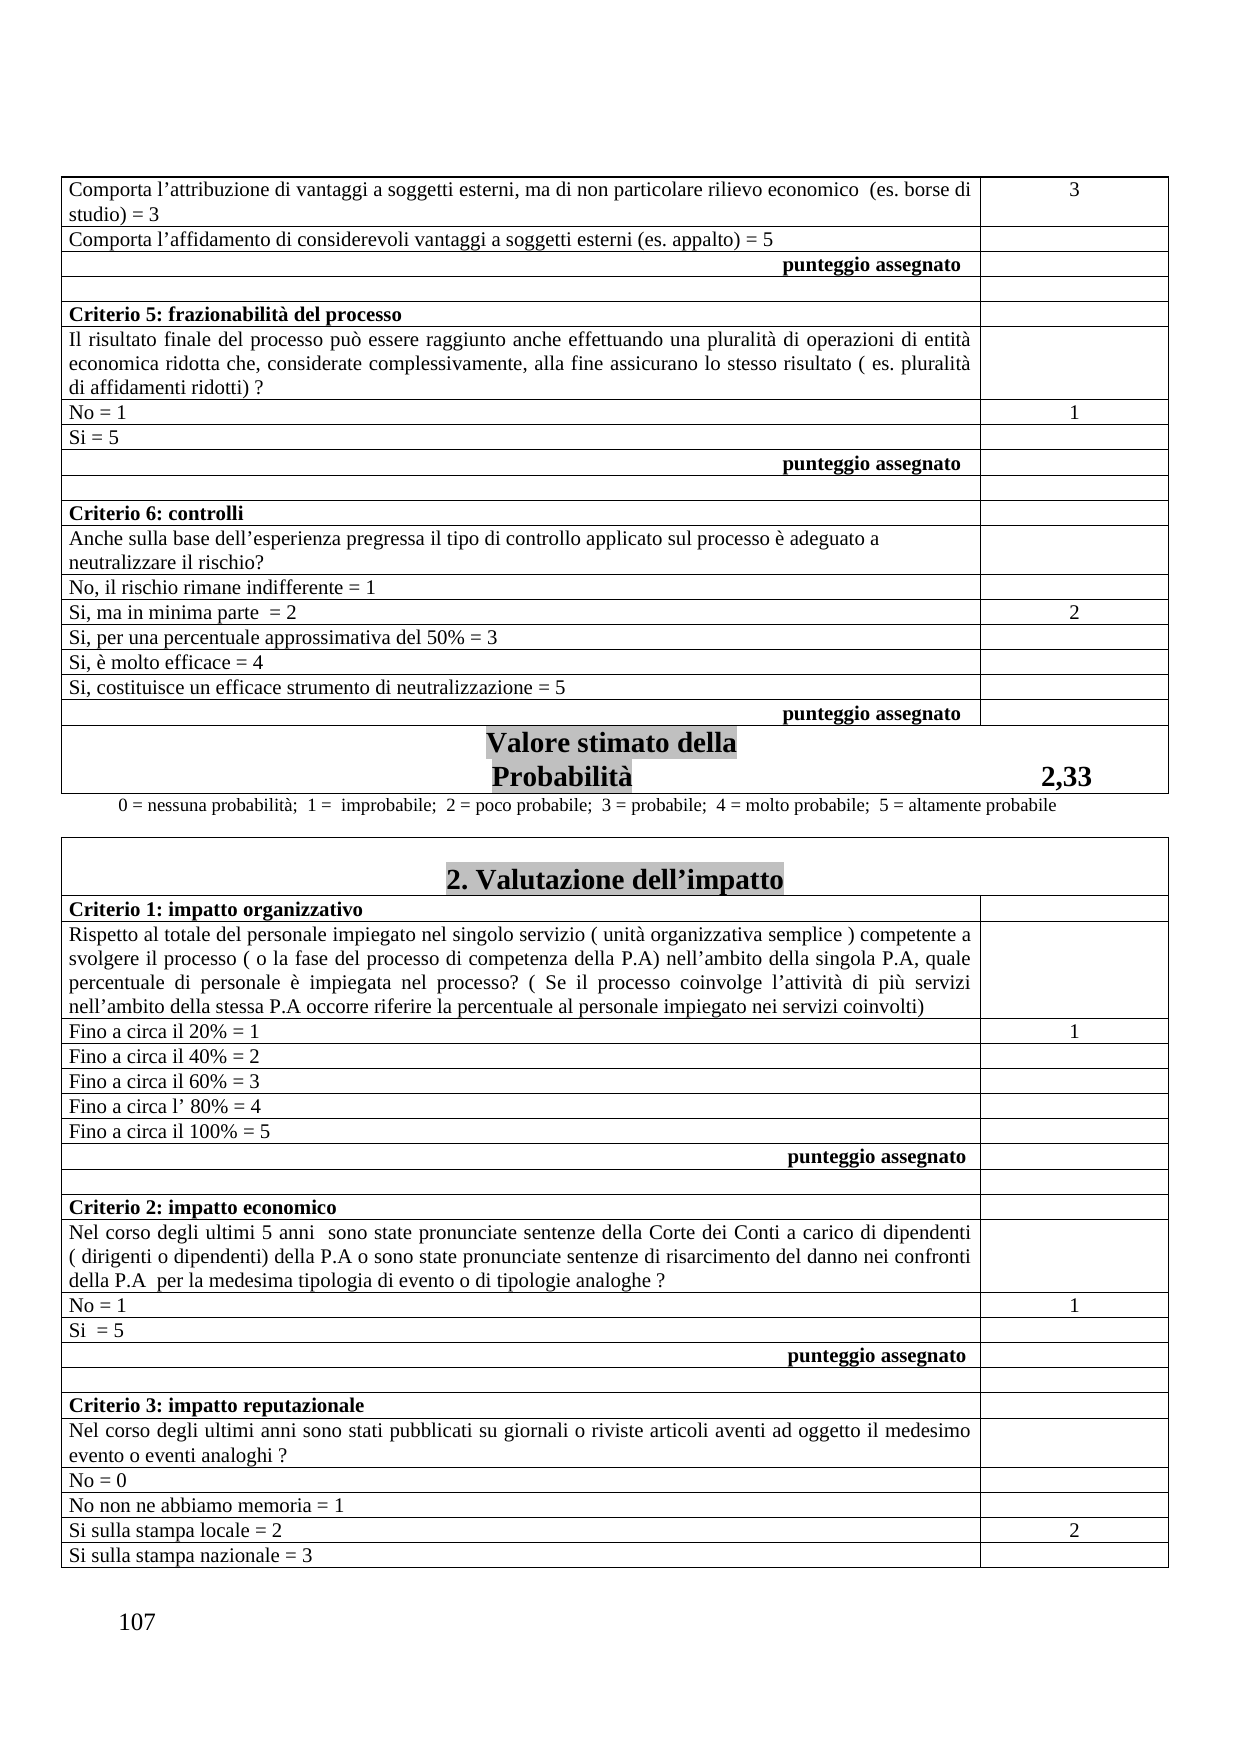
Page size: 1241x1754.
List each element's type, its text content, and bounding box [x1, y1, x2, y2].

table_cell [981, 700, 1168, 724]
table_cell No = 0 [62, 1468, 980, 1492]
table_cell [981, 501, 1168, 525]
table_cell [981, 575, 1168, 599]
table_cell [981, 1220, 1168, 1292]
table_cell Si, ma in minima parte = 2 [62, 600, 980, 624]
table_cell [981, 1368, 1168, 1392]
table_cell [981, 1343, 1168, 1367]
table_cell [981, 1195, 1168, 1219]
table_cell No, il rischio rimane indifferente = 1 [62, 575, 980, 599]
table_cell punteggio assegnato [62, 450, 980, 474]
table_cell Fino a circa l’ 80% = 4 [62, 1094, 980, 1118]
table_cell [981, 425, 1168, 449]
table_cell [981, 476, 1168, 499]
table_cell [62, 1170, 980, 1193]
table_cell Si, è molto efficace = 4 [62, 650, 980, 674]
table_cell [981, 1493, 1168, 1517]
table_cell Fino a circa il 100% = 5 [62, 1119, 980, 1143]
table_cell punteggio assegnato [62, 252, 980, 276]
table_cell punteggio assegnato [62, 1343, 980, 1367]
table_cell Nel corso degli ultimi 5 anni sono state pronunciate sentenze della Corte dei Conti a carico di dipendenti ( dirigenti o dipendenti) della P.A o sono state pronunciate sentenze di risarcimento del danno nei confronti della P.A per la medesima tipologia di evento o di tipologie analoghe ? [62, 1220, 980, 1292]
table_cell [981, 922, 1168, 1018]
table_cell [981, 1094, 1168, 1118]
text 0 = nessuna probabilità; 1 = improbabile; 2 = poco probabile; 3 = probabile; 4 = molto probabile; 5 = altamente probabile [118, 794, 1122, 815]
table_cell [981, 1069, 1168, 1093]
table_cell Comporta l’attribuzione di vantaggi a soggetti esterni, ma di non particolare rilievo economico (es. borse di studio) = 3 [62, 178, 980, 226]
table_cell No = 1 [62, 1293, 980, 1317]
table_cell [981, 252, 1168, 276]
table_cell punteggio assegnato [62, 700, 980, 724]
table_cell [981, 1419, 1168, 1467]
table_cell Nel corso degli ultimi anni sono stati pubblicati su giornali o riviste articoli aventi ad oggetto il medesimo evento o eventi analoghi ? [62, 1419, 980, 1467]
table_cell Criterio 6: controlli [62, 501, 980, 525]
table_cell Si = 5 [62, 1318, 980, 1342]
table_cell Criterio 5: frazionabilità del processo [62, 302, 980, 326]
table_header 2. Valutazione dell’impatto [62, 838, 1168, 895]
table_cell Criterio 3: impatto reputazionale [62, 1393, 980, 1417]
table_cell punteggio assegnato [62, 1144, 980, 1168]
table_cell Si = 5 [62, 425, 980, 449]
table_cell 1 [981, 400, 1168, 424]
table_cell Fino a circa il 60% = 3 [62, 1069, 980, 1093]
table_cell [981, 450, 1168, 474]
table_cell [981, 675, 1168, 699]
table_cell Si sulla stampa locale = 2 [62, 1518, 980, 1542]
table_cell [981, 625, 1168, 649]
table_cell [981, 650, 1168, 674]
table_cell [981, 1543, 1168, 1567]
table_cell Comporta l’affidamento di considerevoli vantaggi a soggetti esterni (es. appalto) = 5 [62, 227, 980, 251]
table_cell Si, per una percentuale approssimativa del 50% = 3 [62, 625, 980, 649]
table_cell [981, 1044, 1168, 1068]
table_cell 1 [981, 1293, 1168, 1317]
table_cell [981, 1468, 1168, 1492]
table_cell [981, 1318, 1168, 1342]
table_cell [981, 1170, 1168, 1193]
table_cell [981, 1119, 1168, 1143]
table_cell Criterio 1: impatto organizzativo [62, 896, 980, 921]
table_cell Criterio 2: impatto economico [62, 1195, 980, 1219]
table_cell [981, 227, 1168, 251]
table_cell Fino a circa il 40% = 2 [62, 1044, 980, 1068]
table_cell [62, 476, 980, 499]
table_cell [981, 1144, 1168, 1168]
table_cell [981, 896, 1168, 921]
table_cell 2 [981, 600, 1168, 624]
table_cell [981, 1393, 1168, 1417]
table_cell Anche sulla base dell’esperienza pregressa il tipo di controllo applicato sul processo è adeguato a neutralizzare il rischio? [62, 526, 980, 574]
table_cell Si sulla stampa nazionale = 3 [62, 1543, 980, 1567]
table_cell [62, 1368, 980, 1392]
table_cell Valore stimato della Probabilità 2,33 [62, 726, 1168, 793]
table_cell Rispetto al totale del personale impiegato nel singolo servizio ( unità organizzativa semplice ) competente a svolgere il processo ( o la fase del processo di competenza della P.A) nell’ambito della singola P.A, quale percentuale di personale è impiegata nel processo? ( Se il processo coinvolge l’attività di più servizi nell’ambito della stessa P.A occorre riferire la percentuale al personale impiegato nei servizi coinvolti) [62, 922, 980, 1018]
table_cell Il risultato finale del processo può essere raggiunto anche effettuando una pluralità di operazioni di entità economica ridotta che, considerate complessivamente, alla fine assicurano lo stesso risultato ( es. pluralità di affidamenti ridotti) ? [62, 327, 980, 399]
table_cell [981, 302, 1168, 326]
table_cell No non ne abbiamo memoria = 1 [62, 1493, 980, 1517]
table_cell No = 1 [62, 400, 980, 424]
table_cell Si, costituisce un efficace strumento di neutralizzazione = 5 [62, 675, 980, 699]
table_cell Fino a circa il 20% = 1 [62, 1019, 980, 1043]
table_cell [981, 277, 1168, 301]
table_cell 3 [981, 178, 1168, 226]
table_cell [981, 327, 1168, 399]
table_cell 1 [981, 1019, 1168, 1043]
table_cell 2 [981, 1518, 1168, 1542]
table_cell [981, 526, 1168, 574]
table_cell [62, 277, 980, 301]
